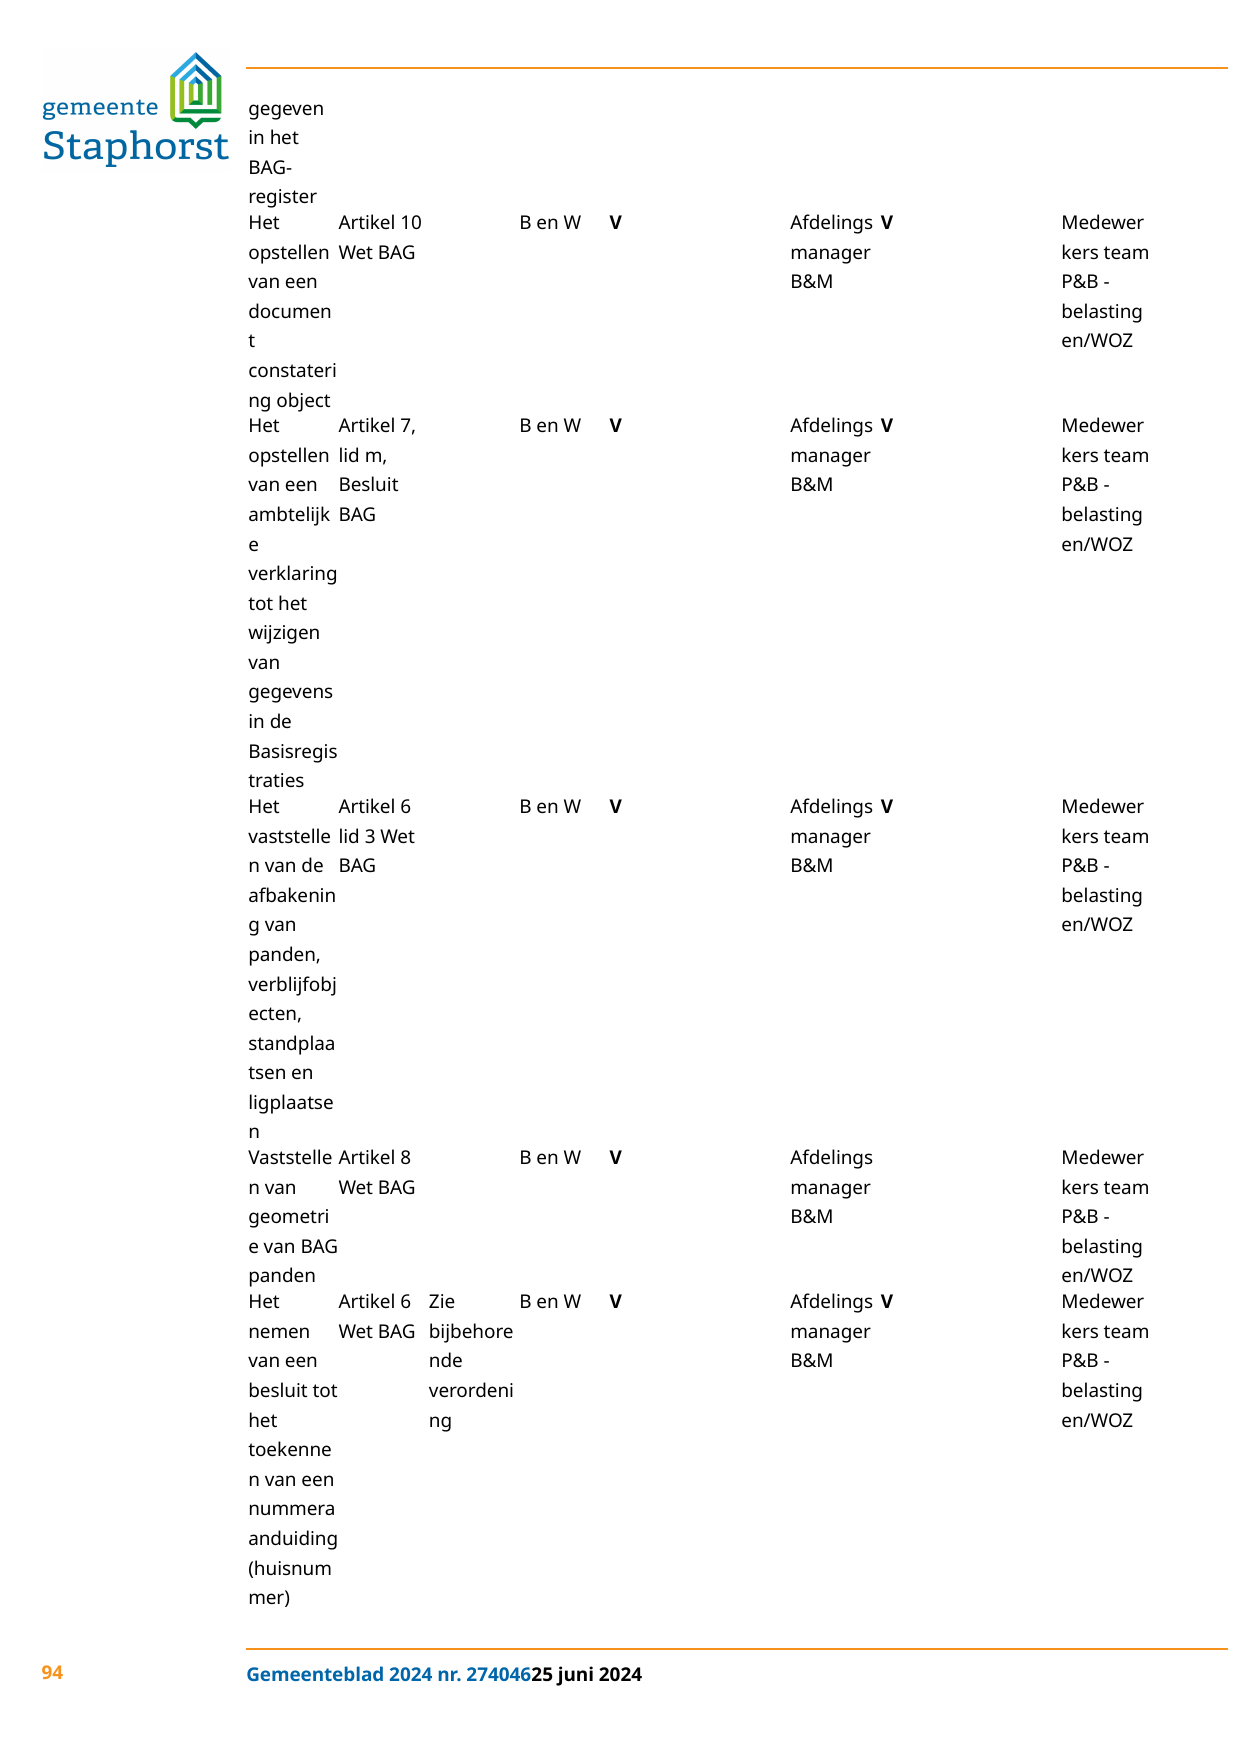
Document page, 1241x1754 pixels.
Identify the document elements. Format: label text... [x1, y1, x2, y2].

table_cell [971, 1289, 1061, 1610]
table_cell Afdelingsmanager B&M [790, 209, 881, 412]
table_cell [429, 1144, 519, 1288]
table_cell Medewerkers team P&B - belastingen/WOZ [1061, 413, 1152, 793]
table_cell [971, 209, 1061, 412]
table_cell Het opstellen van een ambtelijke verklaring tot het wijzigen van gegevens in de Basisregistraties [248, 413, 338, 793]
table_cell [700, 95, 790, 209]
table_cell Het vaststellen van de afbakening van panden, verblijfobjecten, standplaatsen en ligplaatsen [248, 793, 338, 1144]
table_cell [700, 209, 790, 412]
table_cell Afdelingsmanager B&M [790, 1144, 881, 1288]
table_cell Medewerkers team P&B - belastingen/WOZ [1061, 209, 1152, 412]
table_cell Het nemen van een besluit tot het toekennen van een nummeraanduiding (huisnummer) [248, 1289, 338, 1610]
table_cell Artikel 8 Wet BAG [338, 1144, 429, 1288]
table_cell [429, 95, 519, 209]
table_cell [1061, 95, 1152, 209]
table_cell V [881, 413, 971, 793]
table_cell [429, 793, 519, 1144]
table_cell Artikel 6 Wet BAG [338, 1289, 429, 1610]
table_cell Medewerkers team P&B - belastingen/WOZ [1061, 793, 1152, 1144]
table_cell [338, 95, 429, 209]
table_cell B en W [519, 1289, 609, 1610]
table_cell Medewerkers team P&B - belastingen/WOZ [1061, 1144, 1152, 1288]
table_cell V [609, 793, 700, 1144]
table_cell [971, 1144, 1061, 1288]
picture [41, 47, 231, 172]
table_cell [790, 95, 881, 209]
table_cell B en W [519, 793, 609, 1144]
table_cell [881, 95, 971, 209]
table_cell Artikel 7, lid m, Besluit BAG [338, 413, 429, 793]
table_cell [881, 1144, 971, 1288]
table_cell Artikel 10 Wet BAG [338, 209, 429, 412]
table_cell V [609, 1289, 700, 1610]
table_cell [971, 793, 1061, 1144]
table_cell [971, 95, 1061, 209]
table_cell [700, 1289, 790, 1610]
table_cell [609, 95, 700, 209]
table_cell Artikel 6 lid 3 Wet BAG [338, 793, 429, 1144]
table_cell [429, 413, 519, 793]
table_cell Het opstellen van een document constatering object [248, 209, 338, 412]
table_cell [519, 95, 609, 209]
table_cell Medewerkers team P&B - belastingen/WOZ [1061, 1289, 1152, 1610]
table_cell Vaststellen van geometrie van BAG panden [248, 1144, 338, 1288]
table_cell Afdelingsmanager B&M [790, 413, 881, 793]
table_cell [700, 1144, 790, 1288]
table_cell B en W [519, 413, 609, 793]
table_cell Afdelingsmanager B&M [790, 793, 881, 1144]
table_cell V [881, 209, 971, 412]
table_cell [700, 413, 790, 793]
table_cell B en W [519, 209, 609, 412]
table_cell gegeven in het BAG-register [248, 95, 338, 209]
table_cell V [881, 793, 971, 1144]
table_cell Zie bijbehorende verordening [429, 1289, 519, 1610]
table_cell V [609, 413, 700, 793]
table_cell B en W [519, 1144, 609, 1288]
table_cell [429, 209, 519, 412]
table_cell [700, 793, 790, 1144]
table_cell [971, 413, 1061, 793]
table_cell V [609, 209, 700, 412]
table_cell Afdelingsmanager B&M [790, 1289, 881, 1610]
table_cell V [609, 1144, 700, 1288]
table_cell V [881, 1289, 971, 1610]
